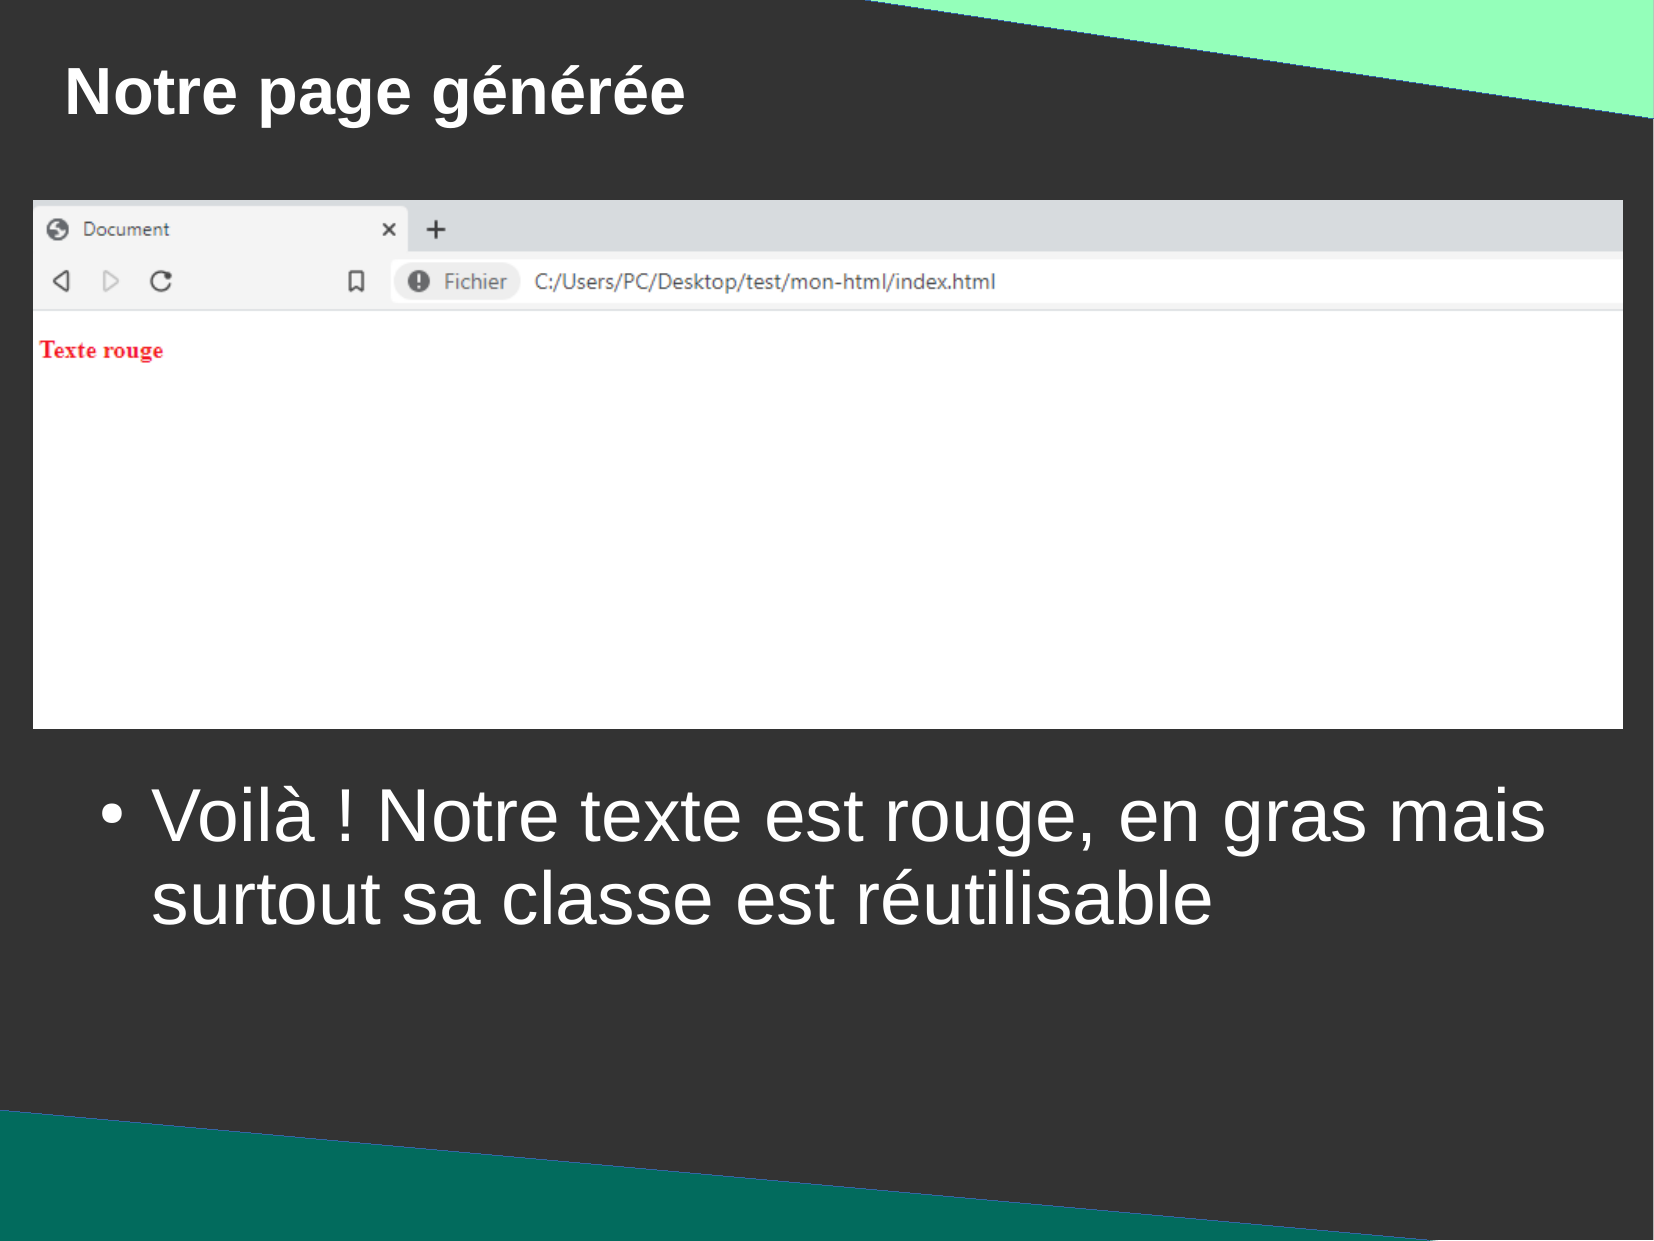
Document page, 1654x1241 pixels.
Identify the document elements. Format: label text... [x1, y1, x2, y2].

text_box [865, 0, 1654, 119]
title Notre page générée [64, 54, 1553, 157]
picture [33, 200, 1623, 729]
list Voilà ! Notre texte est rouge, en gras mais surtout sa classe est réutilisable [80, 773, 1605, 945]
